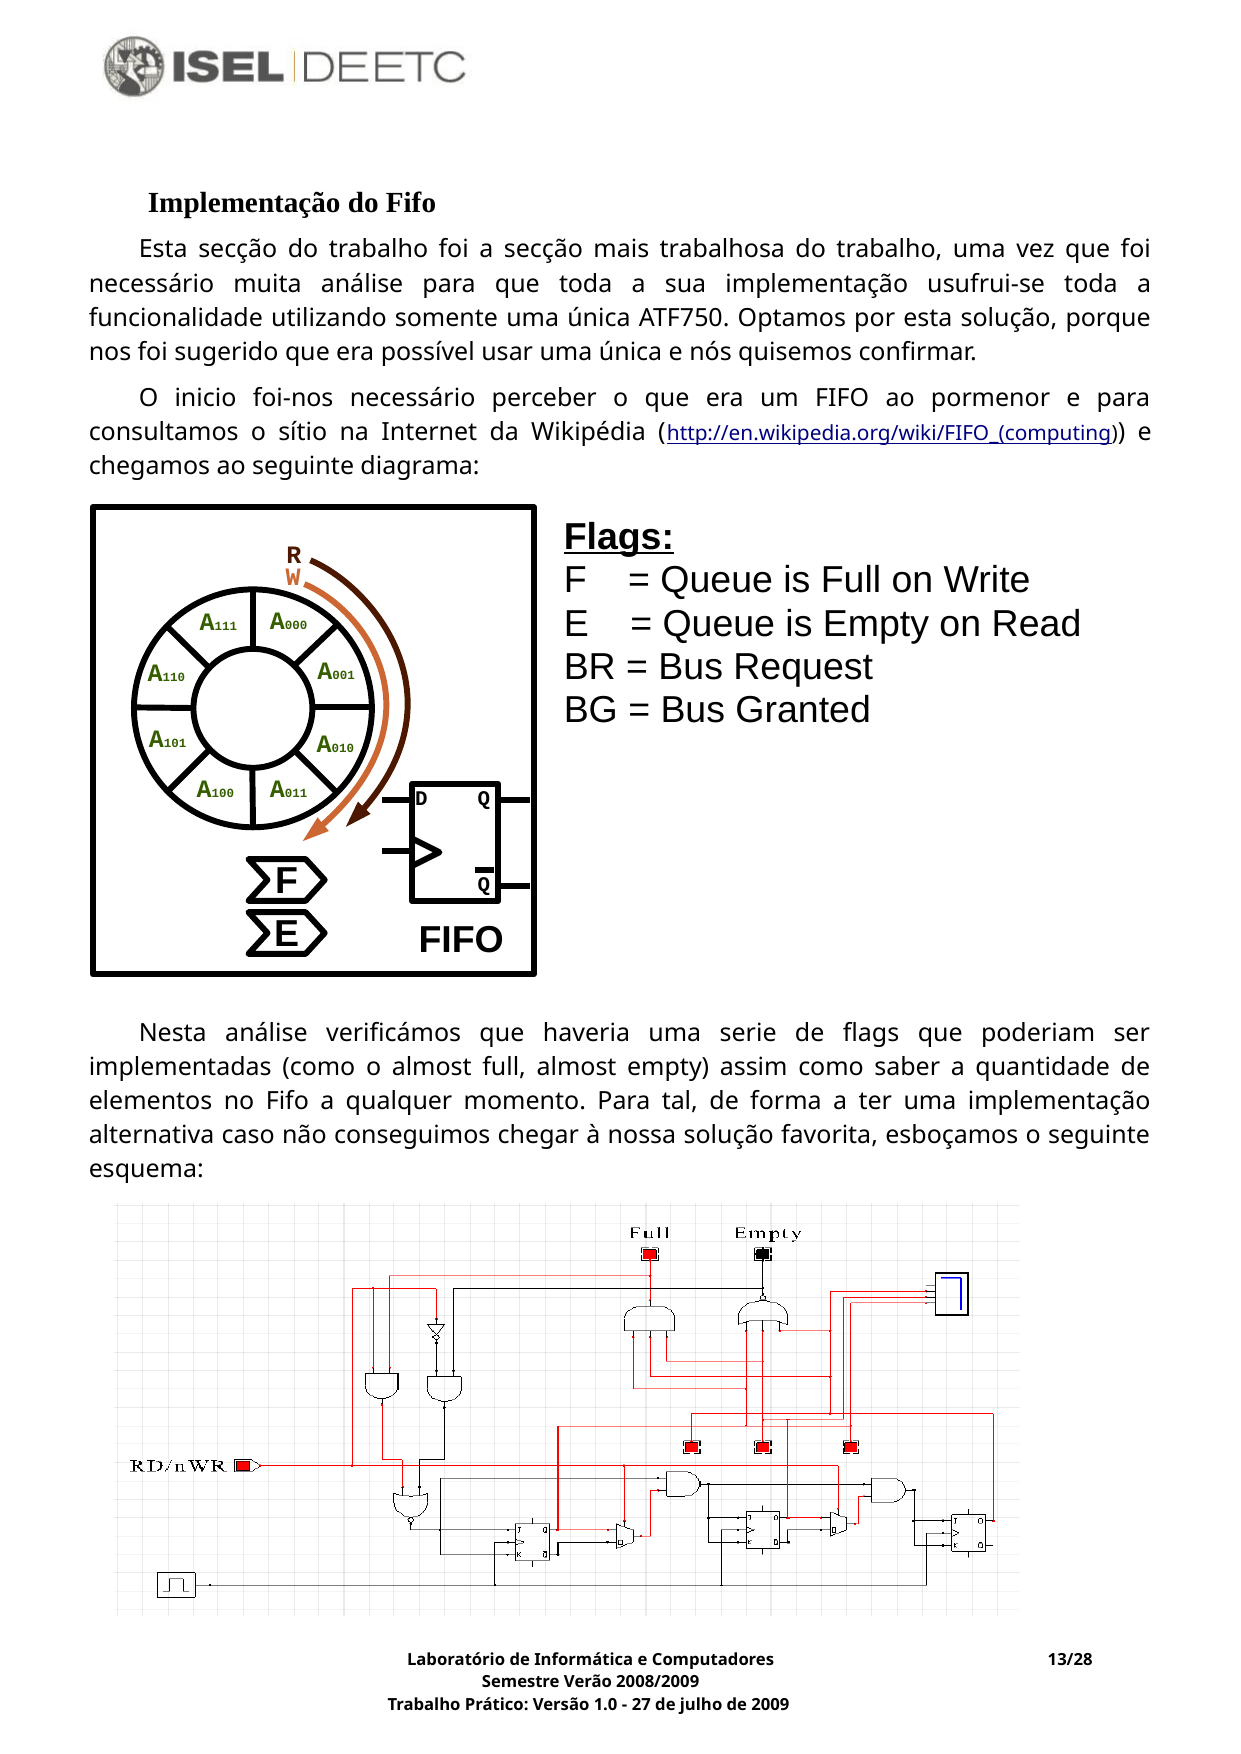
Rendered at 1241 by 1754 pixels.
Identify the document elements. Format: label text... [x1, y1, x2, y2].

text O inicio foi-nos necessário perceber o que era um FIFO ao pormenor e para consultamos o sítio na Internet da Wikipédia (http://en.wikipedia.org/wiki/FIFO_(computing)) e chegamos ao seguinte diagrama: [88, 380, 1152, 482]
text Nesta análise verificámos que haveria uma serie de flags que poderiam ser implementadas (como o almost full, almost empty) assim como saber a quantidade de elementos no Fifo a qualquer momento. Para tal, de forma a ter uma implementação alternativa caso não conseguimos chegar à nossa solução favorita, esboçamos o seguinte esquema: [88, 494, 1152, 1185]
picture [94, 21, 496, 122]
text Esta secção do trabalho foi a secção mais trabalhosa do trabalho, uma vez que foi necessário muita análise para que toda a sua implementação usufrui-se toda a funcionalidade utilizando somente uma única ATF750. Optamos por esta solução, porque nos foi sugerido que era possível usar uma única e nós quisemos confirmar. [88, 231, 1152, 367]
subtitle Implementação do Fifo [88, 185, 1152, 219]
picture [114, 1203, 1020, 1616]
